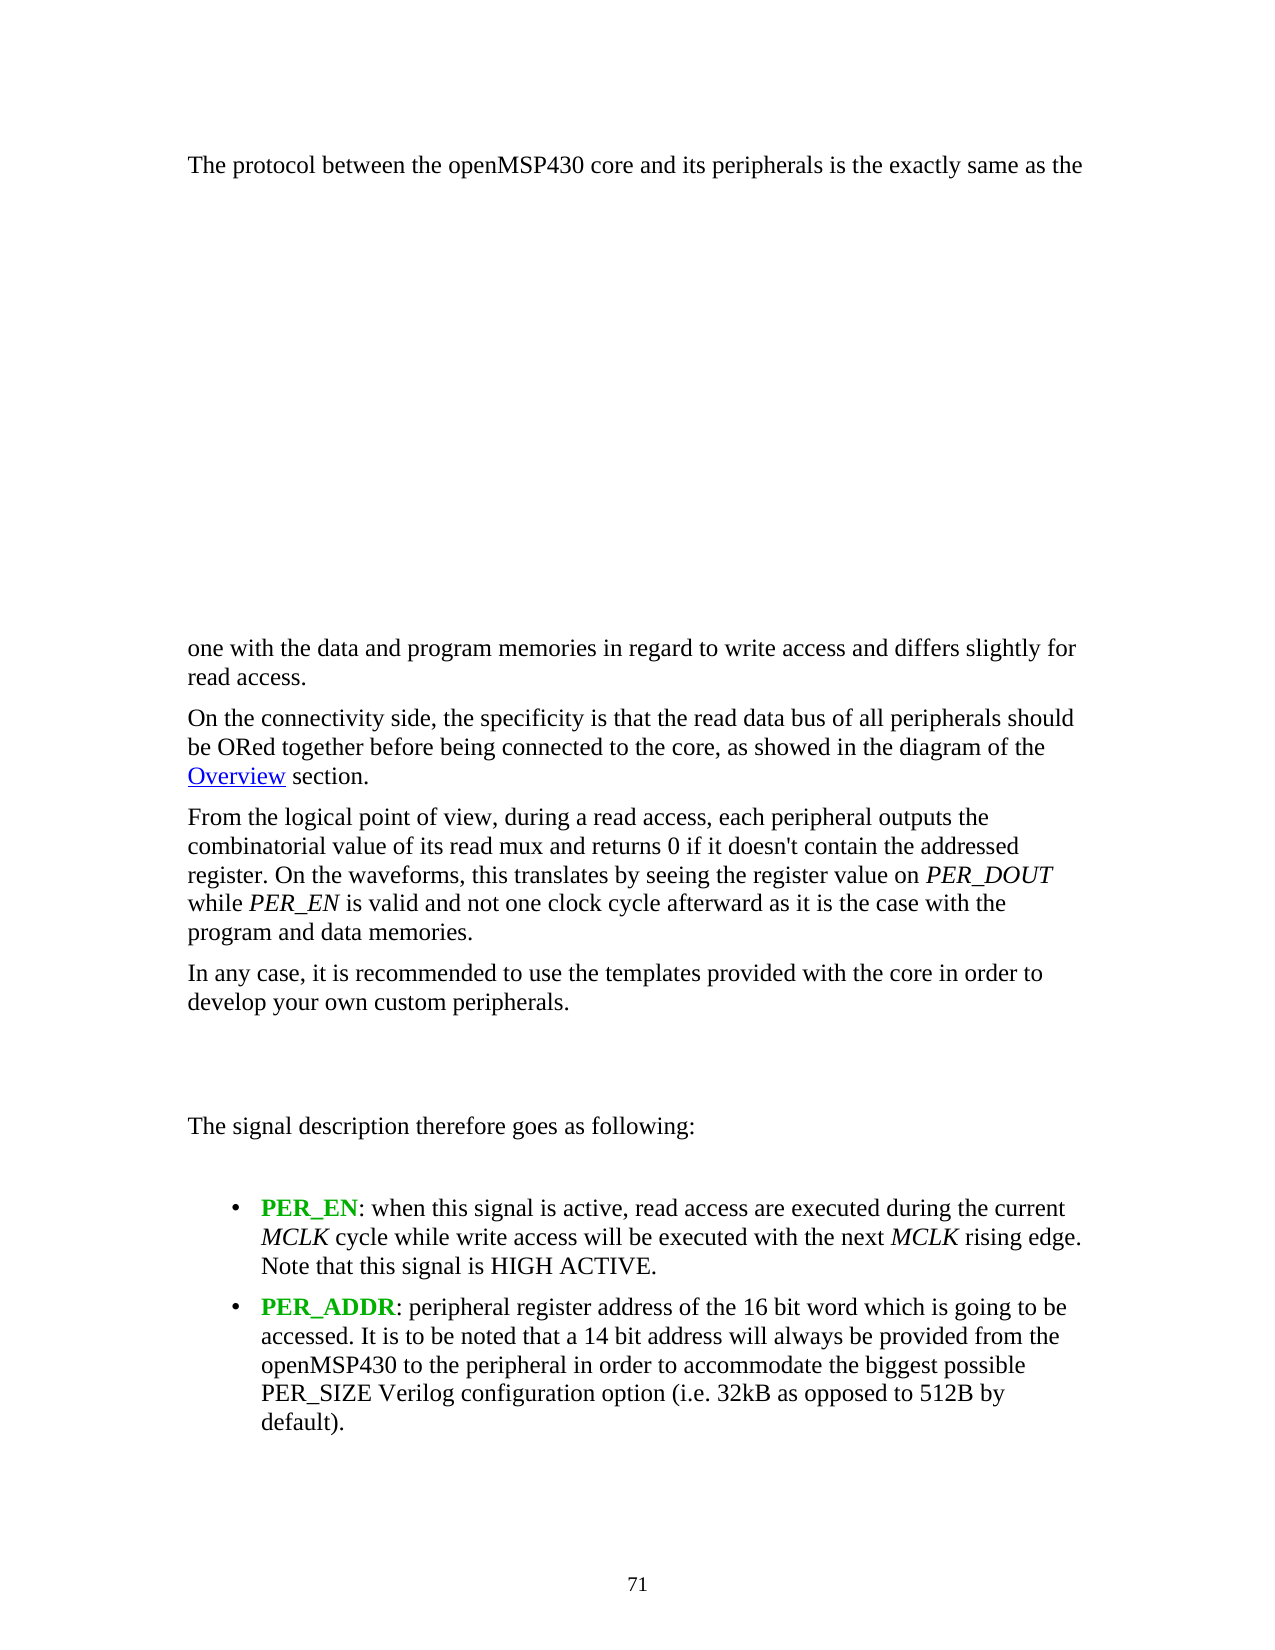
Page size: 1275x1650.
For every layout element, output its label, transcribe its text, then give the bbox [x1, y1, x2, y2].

text The signal description therefore goes as following: [187, 1111, 1088, 1140]
list PER_EN: when this signal is active, read access are executed during the current MCLK cycle while write access will be executed with the next MCLK rising edge. Note that this signal is HIGH ACTIVE. [231, 1193, 1088, 1280]
list PER_ADDR: peripheral register address of the 16 bit word which is going to be accessed. It is to be noted that a 14 bit address will always be provided from the openMSP430 to the peripheral in order to accommodate the biggest possible PER_SIZE Verilog configuration option (i.e. 32kB as opposed to 512B by default). [231, 1292, 1088, 1436]
text In any case, it is recommended to use the templates provided with the core in order to develop your own custom peripherals. [187, 958, 1088, 1016]
text On the connectivity side, the specificity is that the read data bus of all peripherals should be ORed together before being connected to the core, as showed in the diagram of the Overview section. [187, 703, 1088, 790]
text The protocol between the openMSP430 core and its peripherals is the exactly same as the one with the data and program memories in regard to write access and differs slightly for read access. [187, 150, 1088, 691]
text From the logical point of view, during a read access, each peripheral outputs the combinatorial value of its read mux and returns 0 if it doesn't contain the addressed register. On the waveforms, this translates by seeing the register value on PER_DOUT while PER_EN is valid and not one clock cycle afterward as it is the case with the program and data memories. [187, 802, 1088, 946]
